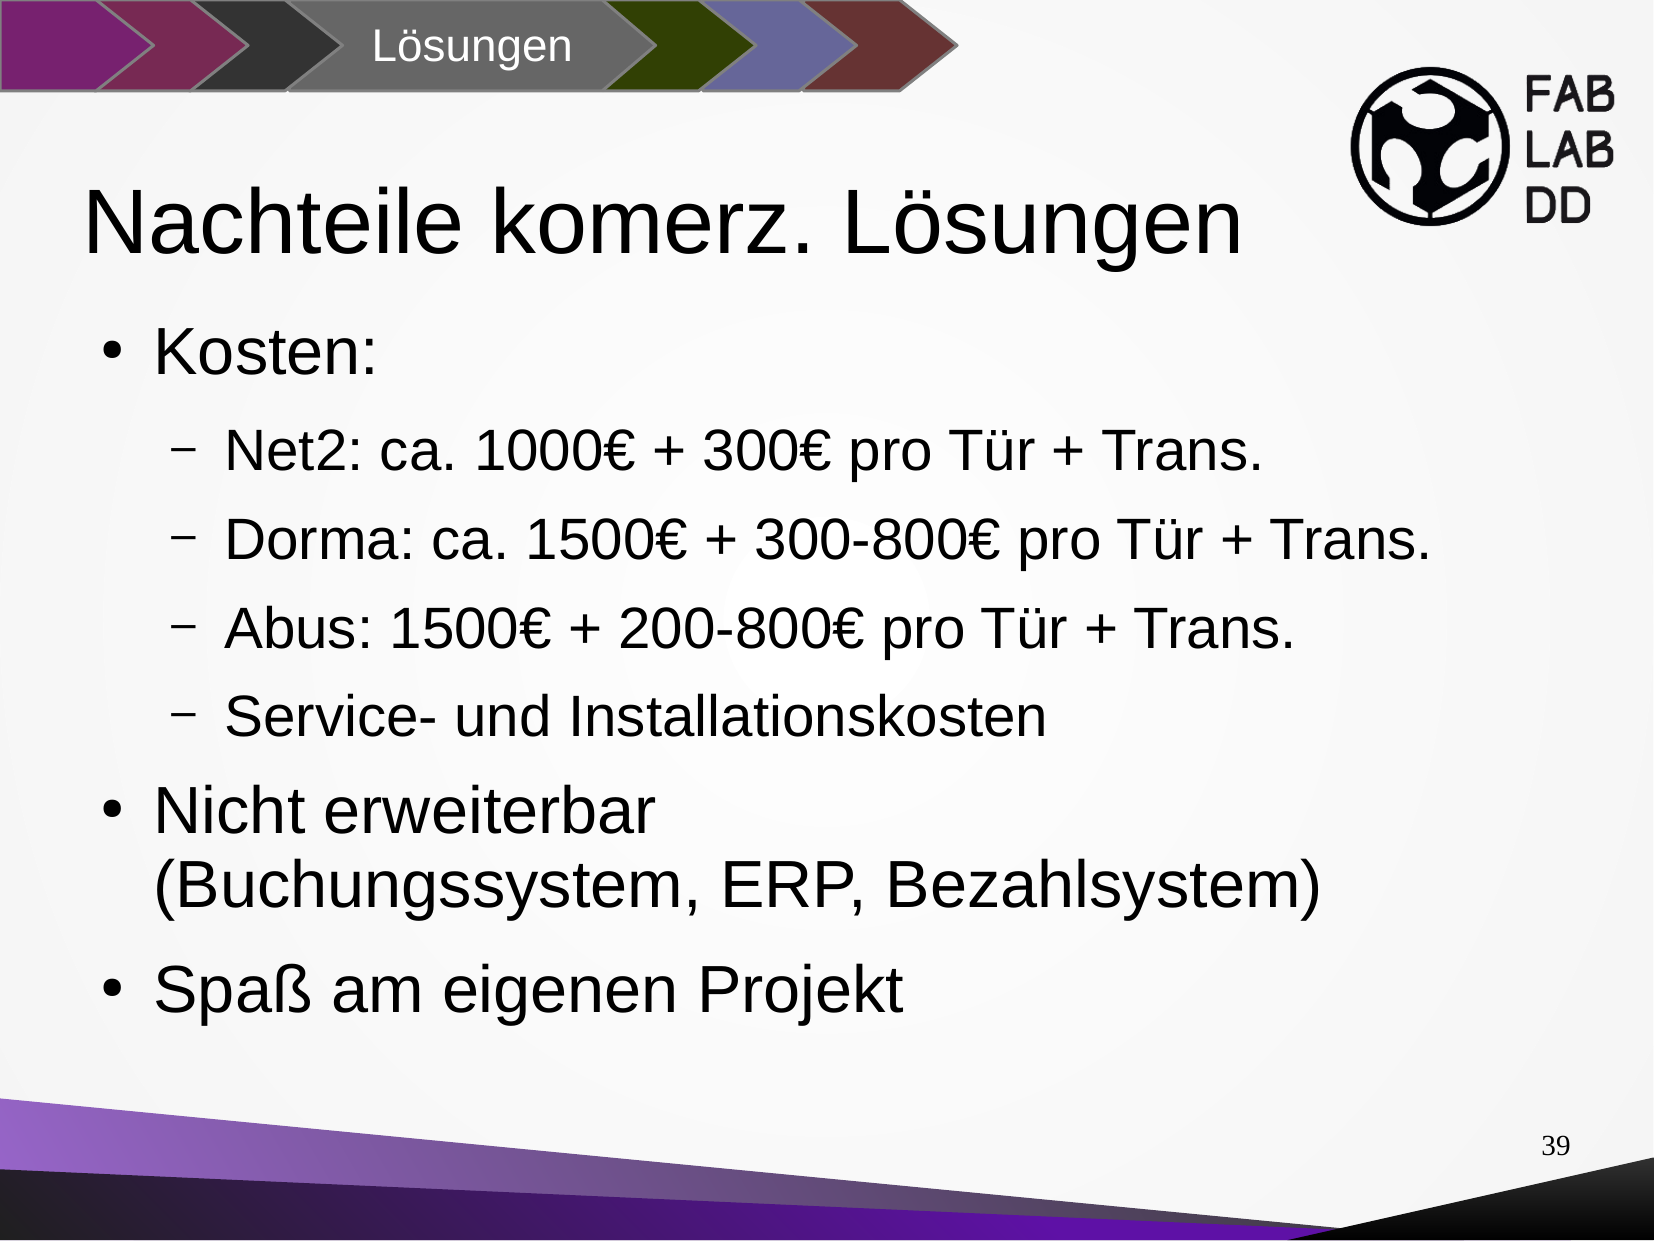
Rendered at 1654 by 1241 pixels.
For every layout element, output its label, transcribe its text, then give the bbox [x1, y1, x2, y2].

picture [1324, 36, 1642, 257]
text_box [0, 0, 343, 91]
text_box [604, 0, 958, 91]
list Kosten: Net2: ca. 1000€ + 300€ pro Tür + Trans. Dorma: ca. 1500€ + 300-800€ pro Tür + Trans. Abus: 1500€ + 200-800€ pro Tür + Trans. Service- und Installationskosten Nicht erweiterbar (Buchungssystem, ERP, Bezahlsystem) Spaß am eigenen Projekt [82, 313, 1538, 1034]
text_box Lösungen [289, 0, 656, 91]
title Nachteile komerz. Lösungen [82, 118, 1300, 313]
